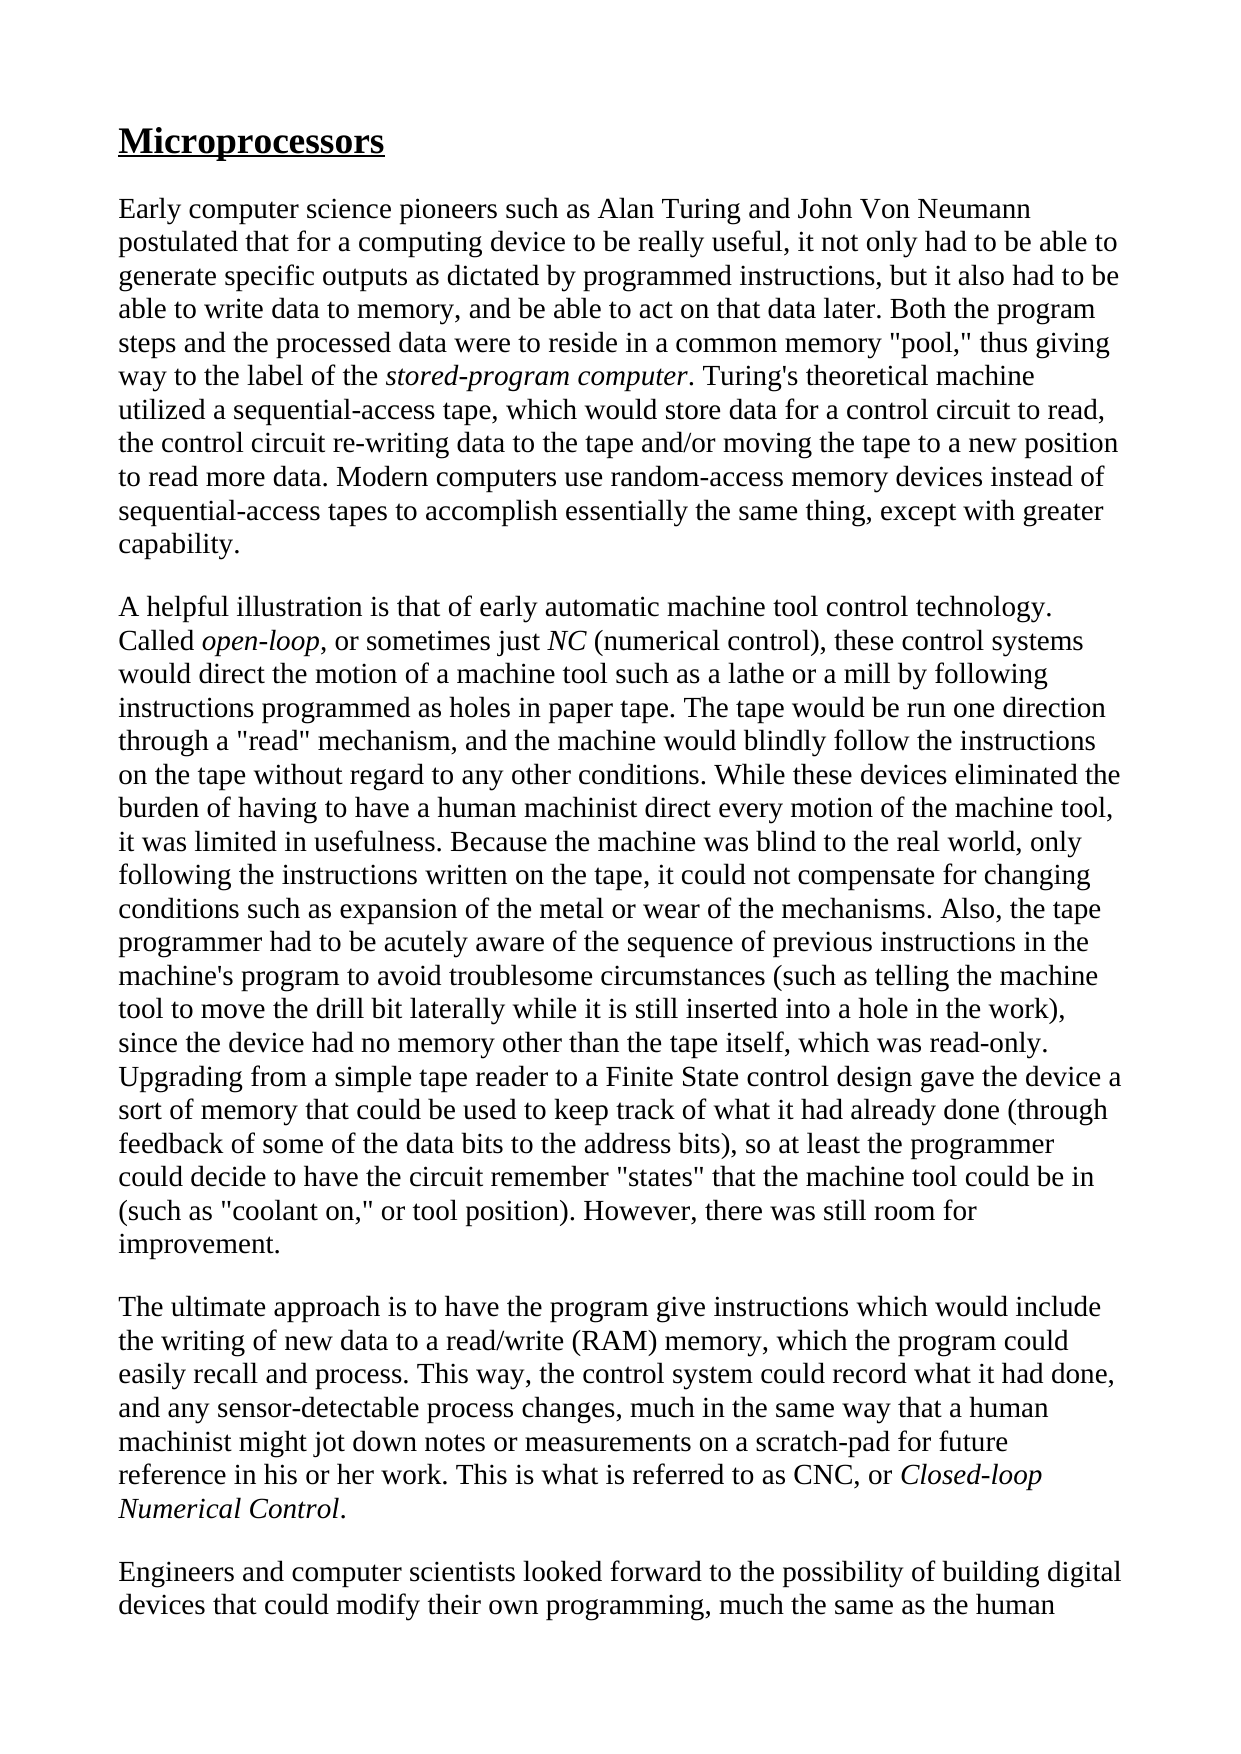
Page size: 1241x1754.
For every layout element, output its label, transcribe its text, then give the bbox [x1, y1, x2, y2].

text A helpful illustration is that of early automatic machine tool control technology. Called open-loop, or sometimes just NC (numerical control), these control systems would direct the motion of a machine tool such as a lathe or a mill by following instructions programmed as holes in paper tape. The tape would be run one direction through a "read" mechanism, and the machine would blindly follow the instructions on the tape without regard to any other conditions. While these devices eliminated the burden of having to have a human machinist direct every motion of the machine tool, it was limited in usefulness. Because the machine was blind to the real world, only following the instructions written on the tape, it could not compensate for changing conditions such as expansion of the metal or wear of the mechanisms. Also, the tape programmer had to be acutely aware of the sequence of previous instructions in the machine's program to avoid troublesome circumstances (such as telling the machine tool to move the drill bit laterally while it is still inserted into a hole in the work), since the device had no memory other than the tape itself, which was read-only. Upgrading from a simple tape reader to a Finite State control design gave the device a sort of memory that could be used to keep track of what it had already done (through feedback of some of the data bits to the address bits), so at least the programmer could decide to have the circuit remember "states" that the machine tool could be in (such as "coolant on," or tool position). However, there was still room for improvement. [118, 589, 1122, 1260]
subtitle Microprocessors [118, 118, 1122, 161]
text Engineers and computer scientists looked forward to the possibility of building digital devices that could modify their own programming, much the same as the human [118, 1554, 1122, 1621]
text Early computer science pioneers such as Alan Turing and John Von Neumann postulated that for a computing device to be really useful, it not only had to be able to generate specific outputs as dictated by programmed instructions, but it also had to be able to write data to memory, and be able to act on that data later. Both the program steps and the processed data were to reside in a common memory "pool," thus giving way to the label of the stored-program computer. Turing's theoretical machine utilized a sequential-access tape, which would store data for a control circuit to read, the control circuit re-writing data to the tape and/or moving the tape to a new position to read more data. Modern computers use random-access memory devices instead of sequential-access tapes to accomplish essentially the same thing, except with greater capability. [118, 191, 1122, 560]
text The ultimate approach is to have the program give instructions which would include the writing of new data to a read/write (RAM) memory, which the program could easily recall and process. This way, the control system could record what it had done, and any sensor-detectable process changes, much in the same way that a human machinist might jot down notes or measurements on a scratch-pad for future reference in his or her work. This is what is referred to as CNC, or Closed-loop Numerical Control. [118, 1289, 1122, 1524]
